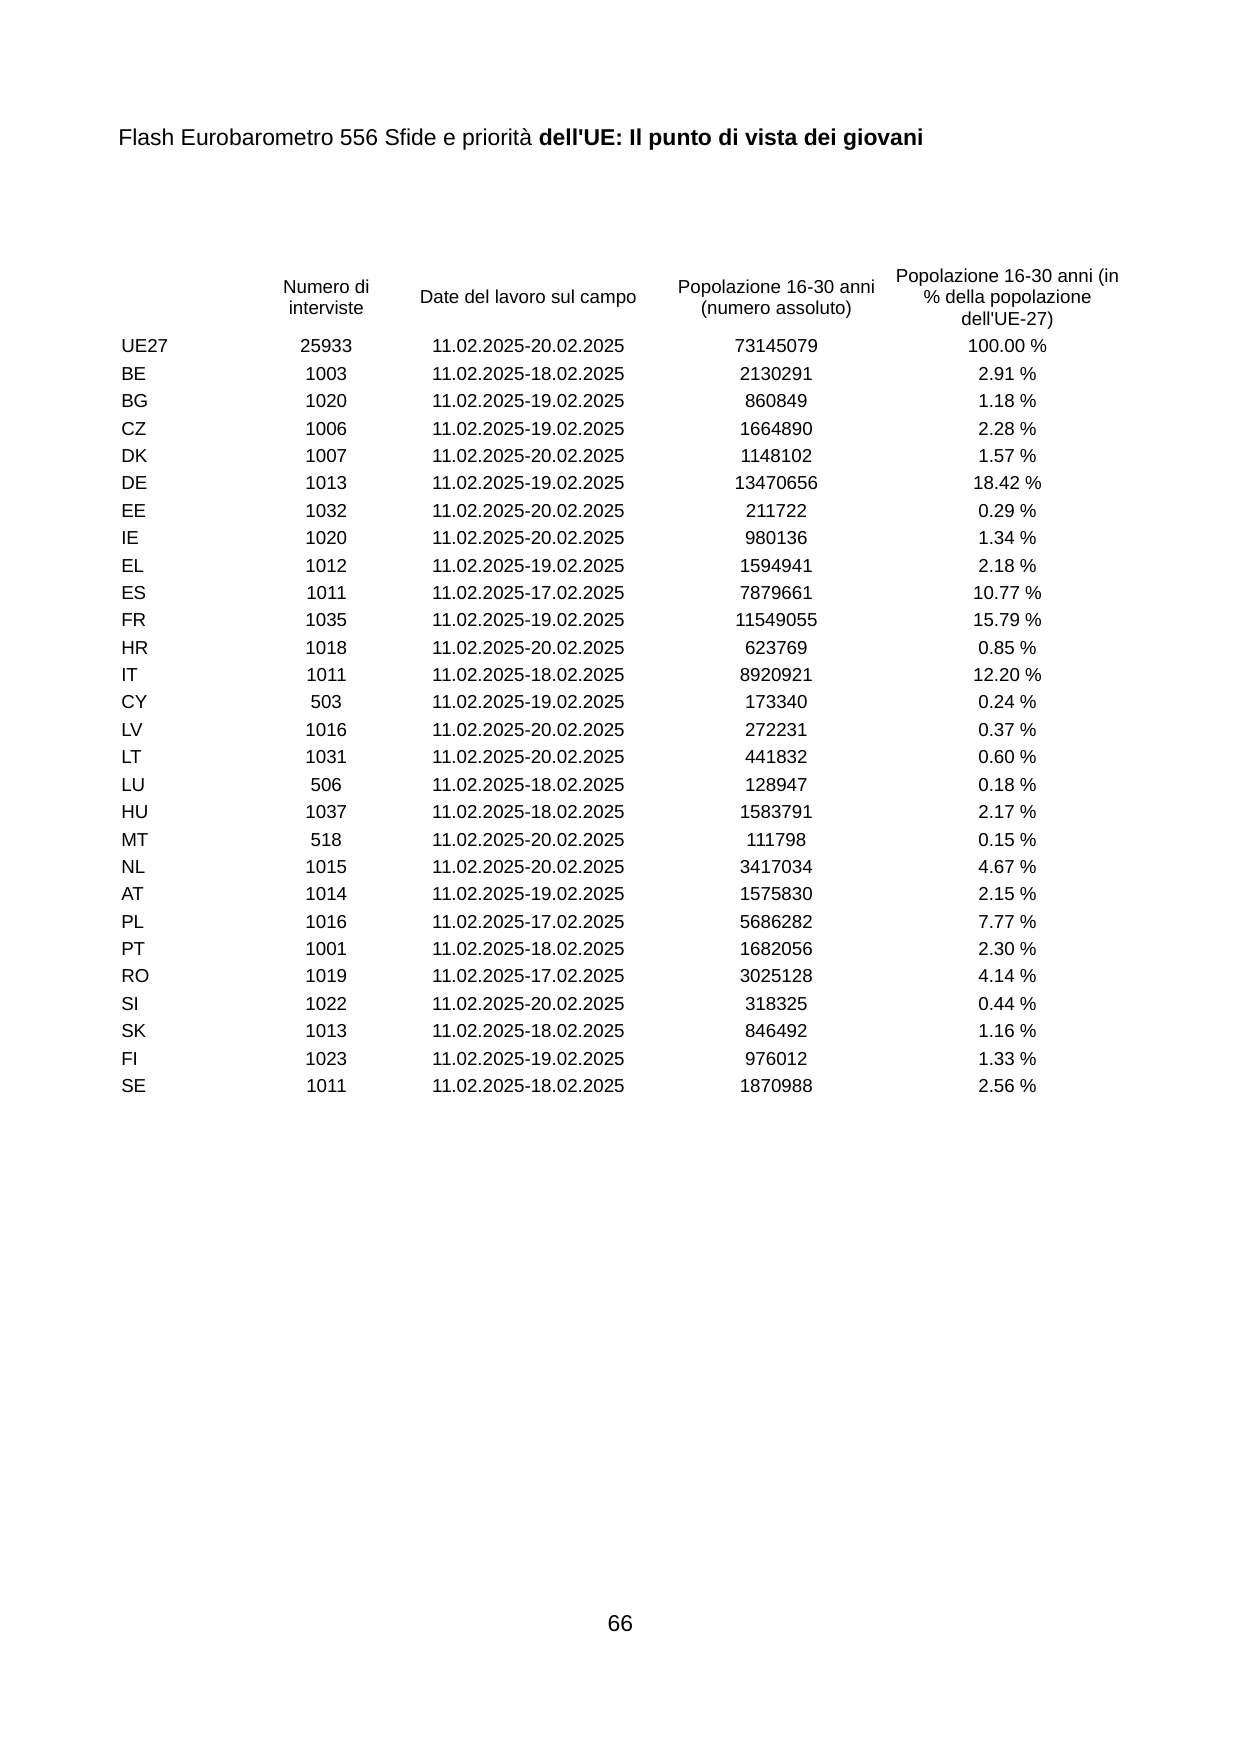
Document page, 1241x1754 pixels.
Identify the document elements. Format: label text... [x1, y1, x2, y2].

table_cell 11549055 [661, 606, 892, 634]
table_cell SE [118, 1072, 257, 1099]
table_cell 11.02.2025-18.02.2025 [395, 771, 661, 798]
table_cell LV [118, 716, 257, 743]
table_cell 1664890 [661, 415, 892, 442]
table_cell 111798 [661, 825, 892, 853]
table_cell 623769 [661, 634, 892, 661]
table_cell 11.02.2025-19.02.2025 [395, 387, 661, 414]
table_cell CZ [118, 415, 257, 442]
table_cell 1148102 [661, 442, 892, 469]
table_cell HR [118, 634, 257, 661]
table_cell 11.02.2025-19.02.2025 [395, 606, 661, 634]
table_cell 10,77 % [892, 579, 1123, 606]
table_cell RO [118, 963, 257, 990]
table_header [118, 262, 257, 332]
table_cell 4,14 % [892, 963, 1123, 990]
table_cell 0,60 % [892, 743, 1123, 771]
table_cell 1015 [257, 853, 395, 880]
table_cell 1,34 % [892, 524, 1123, 551]
table_cell SK [118, 1017, 257, 1044]
table_cell 1016 [257, 716, 395, 743]
table_cell 11.02.2025-18.02.2025 [395, 935, 661, 962]
table_cell 1001 [257, 935, 395, 962]
table_cell FR [118, 606, 257, 634]
table_cell 7879661 [661, 579, 892, 606]
table_cell 518 [257, 825, 395, 853]
table_cell 11.02.2025-17.02.2025 [395, 963, 661, 990]
table_cell 2130291 [661, 360, 892, 387]
table_cell PL [118, 908, 257, 935]
table_cell 11.02.2025-20.02.2025 [395, 524, 661, 551]
table_cell 11.02.2025-17.02.2025 [395, 908, 661, 935]
table_cell 1023 [257, 1045, 395, 1072]
table_cell 1013 [257, 469, 395, 497]
table_cell 1,57 % [892, 442, 1123, 469]
table_cell 1583791 [661, 798, 892, 825]
table_cell 25933 [257, 332, 395, 360]
table_cell 11.02.2025-19.02.2025 [395, 415, 661, 442]
table_cell 128947 [661, 771, 892, 798]
table_header Popolazione 16-30 anni (in % della popolazione dell'UE-27) [892, 262, 1123, 332]
table_cell CY [118, 689, 257, 716]
table_cell 11.02.2025-18.02.2025 [395, 661, 661, 688]
table_cell 1007 [257, 442, 395, 469]
table_cell DK [118, 442, 257, 469]
table_cell 211722 [661, 497, 892, 524]
table_cell 0,44 % [892, 990, 1123, 1017]
table_header Popolazione 16-30 anni (numero assoluto) [661, 262, 892, 332]
table_cell 12,20 % [892, 661, 1123, 688]
table_cell 11.02.2025-18.02.2025 [395, 1072, 661, 1099]
table_cell 441832 [661, 743, 892, 771]
table_cell 11.02.2025-19.02.2025 [395, 880, 661, 908]
table_cell 11.02.2025-20.02.2025 [395, 634, 661, 661]
table_cell 11.02.2025-20.02.2025 [395, 990, 661, 1017]
table_cell BE [118, 360, 257, 387]
table_cell 1032 [257, 497, 395, 524]
table_cell 1020 [257, 524, 395, 551]
table_cell EL [118, 551, 257, 579]
table_cell 272231 [661, 716, 892, 743]
table_cell 0,85 % [892, 634, 1123, 661]
table_cell NL [118, 853, 257, 880]
table_cell 0,29 % [892, 497, 1123, 524]
table_cell 8920921 [661, 661, 892, 688]
table_cell 73145079 [661, 332, 892, 360]
table_cell 0,15 % [892, 825, 1123, 853]
table_cell LT [118, 743, 257, 771]
table_cell 2,15 % [892, 880, 1123, 908]
table_cell 11.02.2025-18.02.2025 [395, 360, 661, 387]
table_cell 1,33 % [892, 1045, 1123, 1072]
table_cell 11.02.2025-17.02.2025 [395, 579, 661, 606]
table_cell 1011 [257, 579, 395, 606]
table_cell AT [118, 880, 257, 908]
table_cell BG [118, 387, 257, 414]
table_cell 11.02.2025-19.02.2025 [395, 469, 661, 497]
table_cell 2,18 % [892, 551, 1123, 579]
table_cell 11.02.2025-18.02.2025 [395, 798, 661, 825]
table_cell 0,37 % [892, 716, 1123, 743]
table_cell PT [118, 935, 257, 962]
table_cell 1019 [257, 963, 395, 990]
table_cell DE [118, 469, 257, 497]
table_cell 11.02.2025-19.02.2025 [395, 689, 661, 716]
table_cell SI [118, 990, 257, 1017]
table_cell 2,17 % [892, 798, 1123, 825]
table_cell 1575830 [661, 880, 892, 908]
table_cell 173340 [661, 689, 892, 716]
table_cell 11.02.2025-20.02.2025 [395, 332, 661, 360]
table_cell 2,28 % [892, 415, 1123, 442]
table_cell 0,24 % [892, 689, 1123, 716]
table_cell FI [118, 1045, 257, 1072]
table_cell LU [118, 771, 257, 798]
table_cell 1014 [257, 880, 395, 908]
table_cell 1012 [257, 551, 395, 579]
table_cell 1870988 [661, 1072, 892, 1099]
table_cell HU [118, 798, 257, 825]
table_cell 2,30 % [892, 935, 1123, 962]
table_cell UE27 [118, 332, 257, 360]
table_cell 1682056 [661, 935, 892, 962]
table_cell 11.02.2025-20.02.2025 [395, 442, 661, 469]
table_cell 1594941 [661, 551, 892, 579]
table_cell 1,18 % [892, 387, 1123, 414]
table_cell 11.02.2025-20.02.2025 [395, 743, 661, 771]
table_cell 3025128 [661, 963, 892, 990]
table_cell EE [118, 497, 257, 524]
table_cell 1011 [257, 1072, 395, 1099]
table_cell 15,79 % [892, 606, 1123, 634]
table_cell 13470656 [661, 469, 892, 497]
table_cell 11.02.2025-18.02.2025 [395, 1017, 661, 1044]
table_cell IE [118, 524, 257, 551]
table_cell 4,67 % [892, 853, 1123, 880]
table_cell 1035 [257, 606, 395, 634]
table_cell 11.02.2025-20.02.2025 [395, 853, 661, 880]
table_cell 1018 [257, 634, 395, 661]
table_cell 7,77 % [892, 908, 1123, 935]
table_cell 1031 [257, 743, 395, 771]
table_cell 2,56 % [892, 1072, 1123, 1099]
table_cell 2,91 % [892, 360, 1123, 387]
table_cell 506 [257, 771, 395, 798]
table_cell 11.02.2025-20.02.2025 [395, 825, 661, 853]
table_cell MT [118, 825, 257, 853]
table_cell IT [118, 661, 257, 688]
table_cell ES [118, 579, 257, 606]
table_cell 1003 [257, 360, 395, 387]
table_cell 18,42 % [892, 469, 1123, 497]
table_cell 846492 [661, 1017, 892, 1044]
table_cell 11.02.2025-19.02.2025 [395, 1045, 661, 1072]
table_cell 1,16 % [892, 1017, 1123, 1044]
table_cell 318325 [661, 990, 892, 1017]
table_cell 860849 [661, 387, 892, 414]
table_cell 1020 [257, 387, 395, 414]
table_cell 1013 [257, 1017, 395, 1044]
table_cell 503 [257, 689, 395, 716]
table_cell 1016 [257, 908, 395, 935]
table_cell 1037 [257, 798, 395, 825]
table_cell 976012 [661, 1045, 892, 1072]
table_cell 5686282 [661, 908, 892, 935]
table_cell 1022 [257, 990, 395, 1017]
table_cell 3417034 [661, 853, 892, 880]
table_cell 11.02.2025-20.02.2025 [395, 497, 661, 524]
table_cell 11.02.2025-19.02.2025 [395, 551, 661, 579]
table_cell 100,00 % [892, 332, 1123, 360]
table_header Date del lavoro sul campo [395, 262, 661, 332]
table_header Numero di interviste [257, 262, 395, 332]
table_cell 1006 [257, 415, 395, 442]
table_cell 1011 [257, 661, 395, 688]
table_cell 980136 [661, 524, 892, 551]
table_cell 0,18 % [892, 771, 1123, 798]
table_cell 11.02.2025-20.02.2025 [395, 716, 661, 743]
